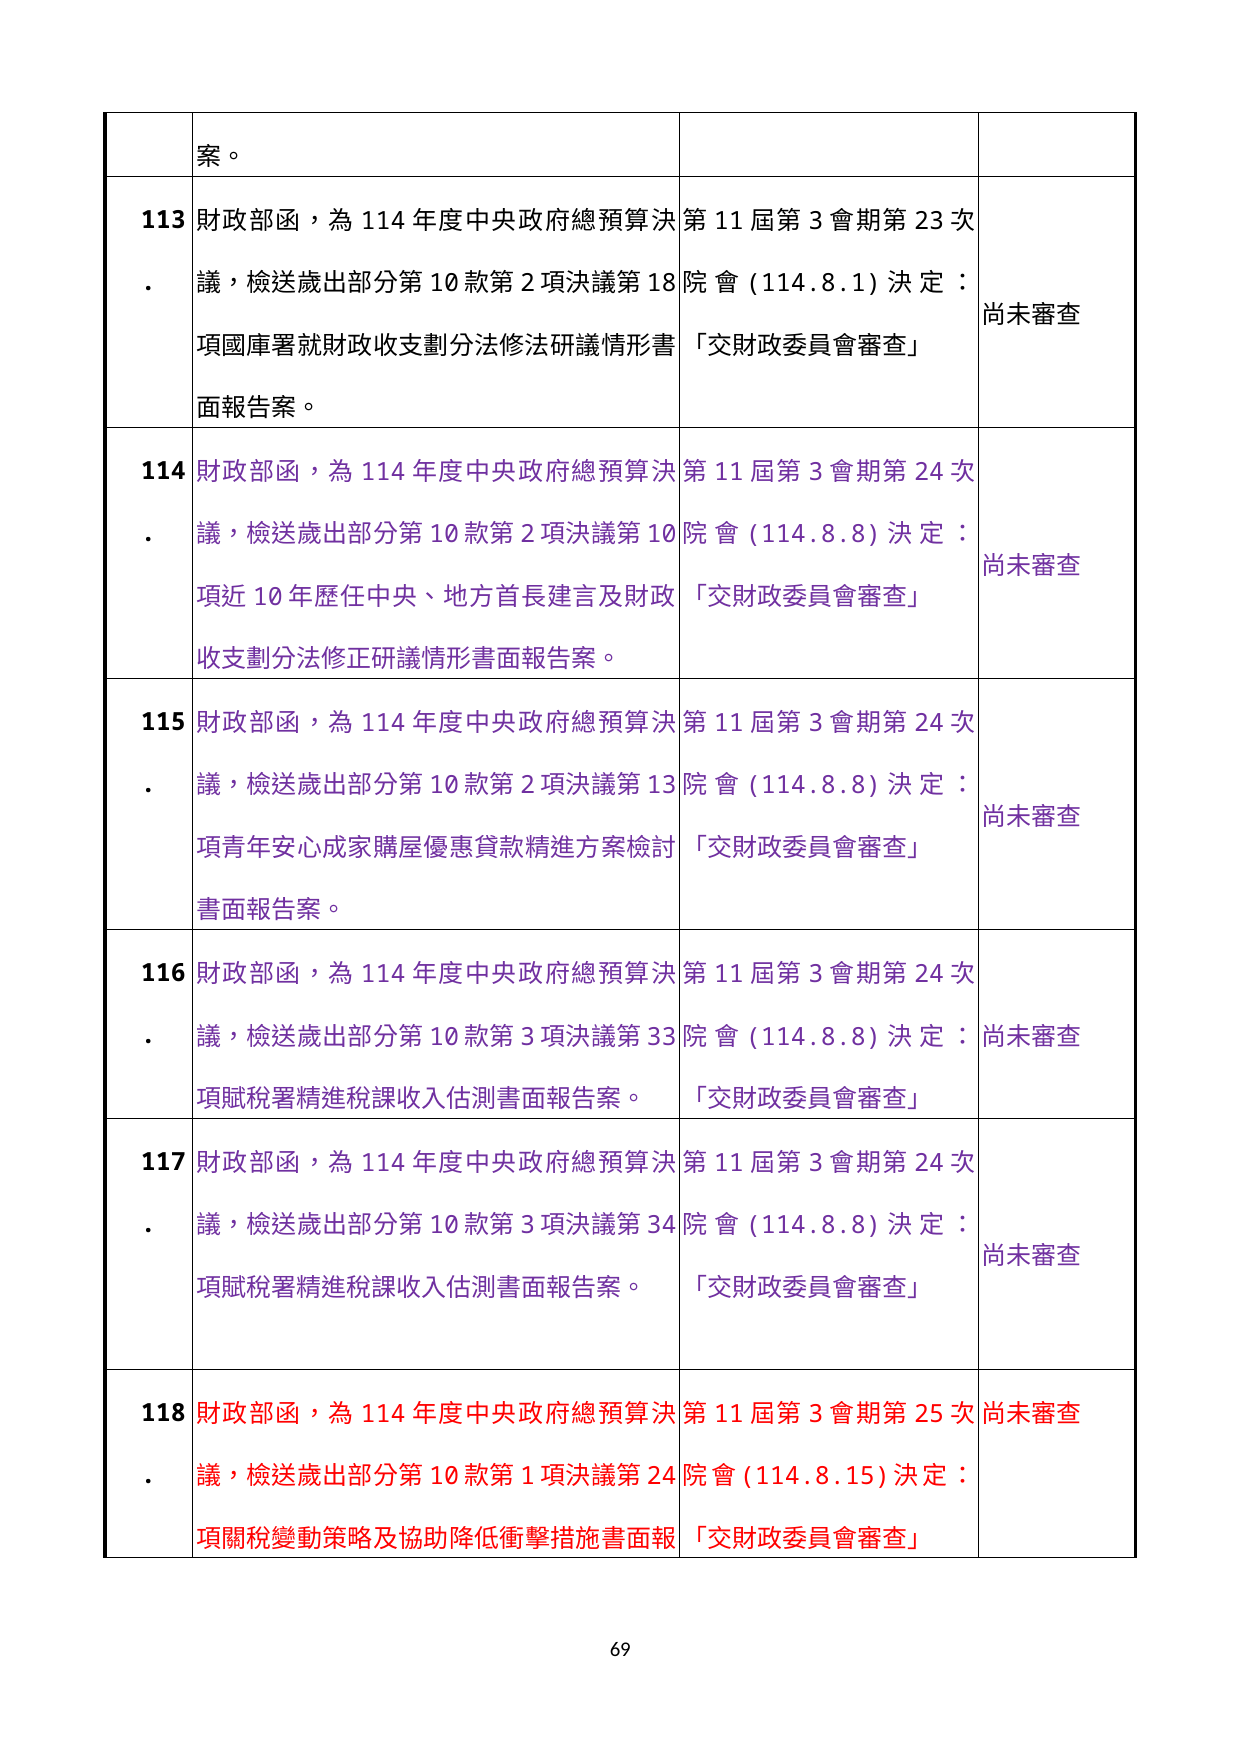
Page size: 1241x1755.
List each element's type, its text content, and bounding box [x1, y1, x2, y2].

table_cell 第11屆第3會期第25次院會(114.8.15)決定：「交財政委員會審查」 [680, 1370, 978, 1557]
table_cell 財政部函，為114年度中央政府總預算決議，檢送歲出部分第10款第2項決議第18項國庫署就財政收支劃分法修法研議情形書面報告案。 [193, 177, 679, 427]
table_cell 第11屆第3會期第24次院會(114.8.8)決定：「交財政委員會審查」 [680, 428, 978, 678]
table_cell 第11屆第3會期第23次院會(114.8.1)決定：「交財政委員會審查」 [680, 177, 978, 427]
table_cell [107, 930, 192, 1117]
table_cell [107, 679, 192, 929]
table_cell 第11屆第3會期第24次院會(114.8.8)決定：「交財政委員會審查」 [680, 1119, 978, 1368]
table_cell 尚未審查 [979, 1119, 1134, 1368]
table_cell 尚未審查 [979, 930, 1134, 1117]
table_cell 尚未審查 [979, 428, 1134, 678]
table_cell [107, 177, 192, 427]
table_cell 尚未審查 [979, 1370, 1134, 1557]
table_cell [680, 113, 978, 176]
table_cell 財政部函，為114年度中央政府總預算決議，檢送歲出部分第10款第2項決議第10項近10年歷任中央、地方首長建言及財政收支劃分法修正研議情形書面報告案。 [193, 428, 679, 678]
table_cell [979, 113, 1134, 176]
table_cell 財政部函，為114年度中央政府總預算決議，檢送歲出部分第10款第3項決議第34項賦稅署精進稅課收入估測書面報告案。 [193, 1119, 679, 1368]
table_cell 第11屆第3會期第24次院會(114.8.8)決定：「交財政委員會審查」 [680, 679, 978, 929]
table_cell 財政部函，為114年度中央政府總預算決議，檢送歲出部分第10款第3項決議第33項賦稅署精進稅課收入估測書面報告案。 [193, 930, 679, 1117]
table_cell 財政部函，為114年度中央政府總預算決議，檢送歲出部分第10款第1項決議第24項關稅變動策略及協助降低衝擊措施書面報 [193, 1370, 679, 1557]
table_cell [107, 1119, 192, 1368]
table_cell [107, 113, 192, 176]
table_cell 財政部函，為114年度中央政府總預算決議，檢送歲出部分第10款第2項決議第13項青年安心成家購屋優惠貸款精進方案檢討書面報告案。 [193, 679, 679, 929]
table_cell [107, 1370, 192, 1557]
table_cell 第11屆第3會期第24次院會(114.8.8)決定：「交財政委員會審查」 [680, 930, 978, 1117]
table_cell 尚未審查 [979, 679, 1134, 929]
table_cell [107, 428, 192, 678]
table_cell 尚未審查 [979, 177, 1134, 427]
table_cell 案。 [193, 113, 679, 176]
